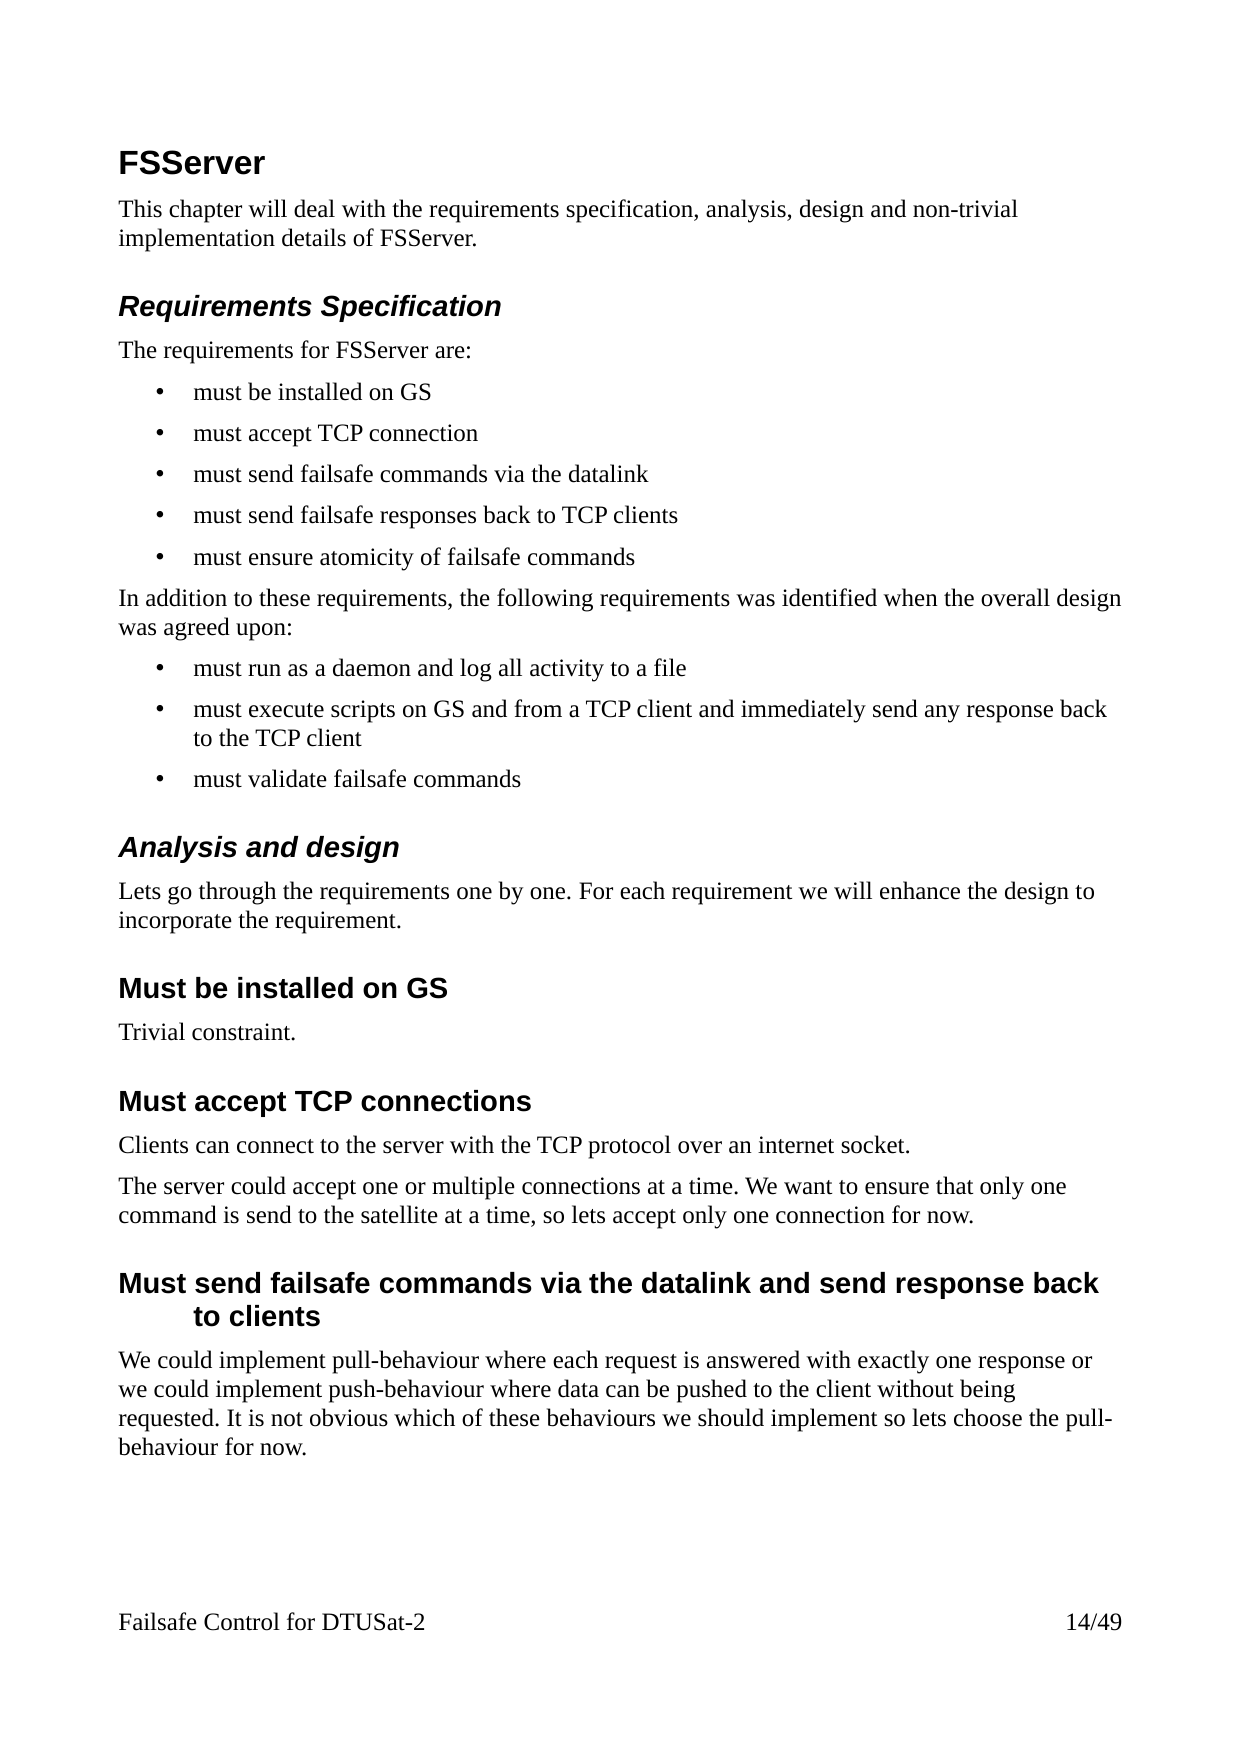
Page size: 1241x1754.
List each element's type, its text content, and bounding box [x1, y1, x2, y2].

text This chapter will deal with the requirements specification, analysis, design and non-trivial implementation details of FSServer. [118, 194, 1122, 252]
text Lets go through the requirements one by one. For each requirement we will enhance the design to incorporate the requirement. [118, 876, 1122, 934]
list must send failsafe responses back to TCP clients [156, 500, 1122, 529]
list must run as a daemon and log all activity to a file [156, 653, 1122, 682]
subtitle FSServer [118, 143, 1122, 182]
text In addition to these requirements, the following requirements was identified when the overall design was agreed upon: [118, 583, 1122, 640]
text Trivial constraint. [118, 1017, 1122, 1046]
text The server could accept one or multiple connections at a time. We want to ensure that only one command is send to the satellite at a time, so lets accept only one connection for now. [118, 1171, 1122, 1228]
subtitle Analysis and design [118, 830, 1122, 864]
subtitle Requirements Specification [118, 289, 1122, 323]
list must validate failsafe commands [156, 764, 1122, 793]
text The requirements for FSServer are: [118, 335, 1122, 364]
list must ensure atomicity of failsafe commands [156, 542, 1122, 570]
list must send failsafe commands via the datalink [156, 459, 1122, 488]
list must accept TCP connection [156, 418, 1122, 447]
subtitle Must be installed on GS [118, 971, 1122, 1005]
text Clients can connect to the server with the TCP protocol over an internet socket. [118, 1130, 1122, 1158]
list must be installed on GS [156, 377, 1122, 405]
subtitle Must send failsafe commands via the datalink and send response back to clients [118, 1266, 1122, 1333]
list must execute scripts on GS and from a TCP client and immediately send any response back to the TCP client [156, 694, 1122, 752]
text We could implement pull-behaviour where each request is answered with exactly one response or we could implement push-behaviour where data can be pushed to the client without being requested. It is not obvious which of these behaviours we should implement so lets choose the pull-behaviour for now. [118, 1346, 1122, 1461]
subtitle Must accept TCP connections [118, 1084, 1122, 1117]
